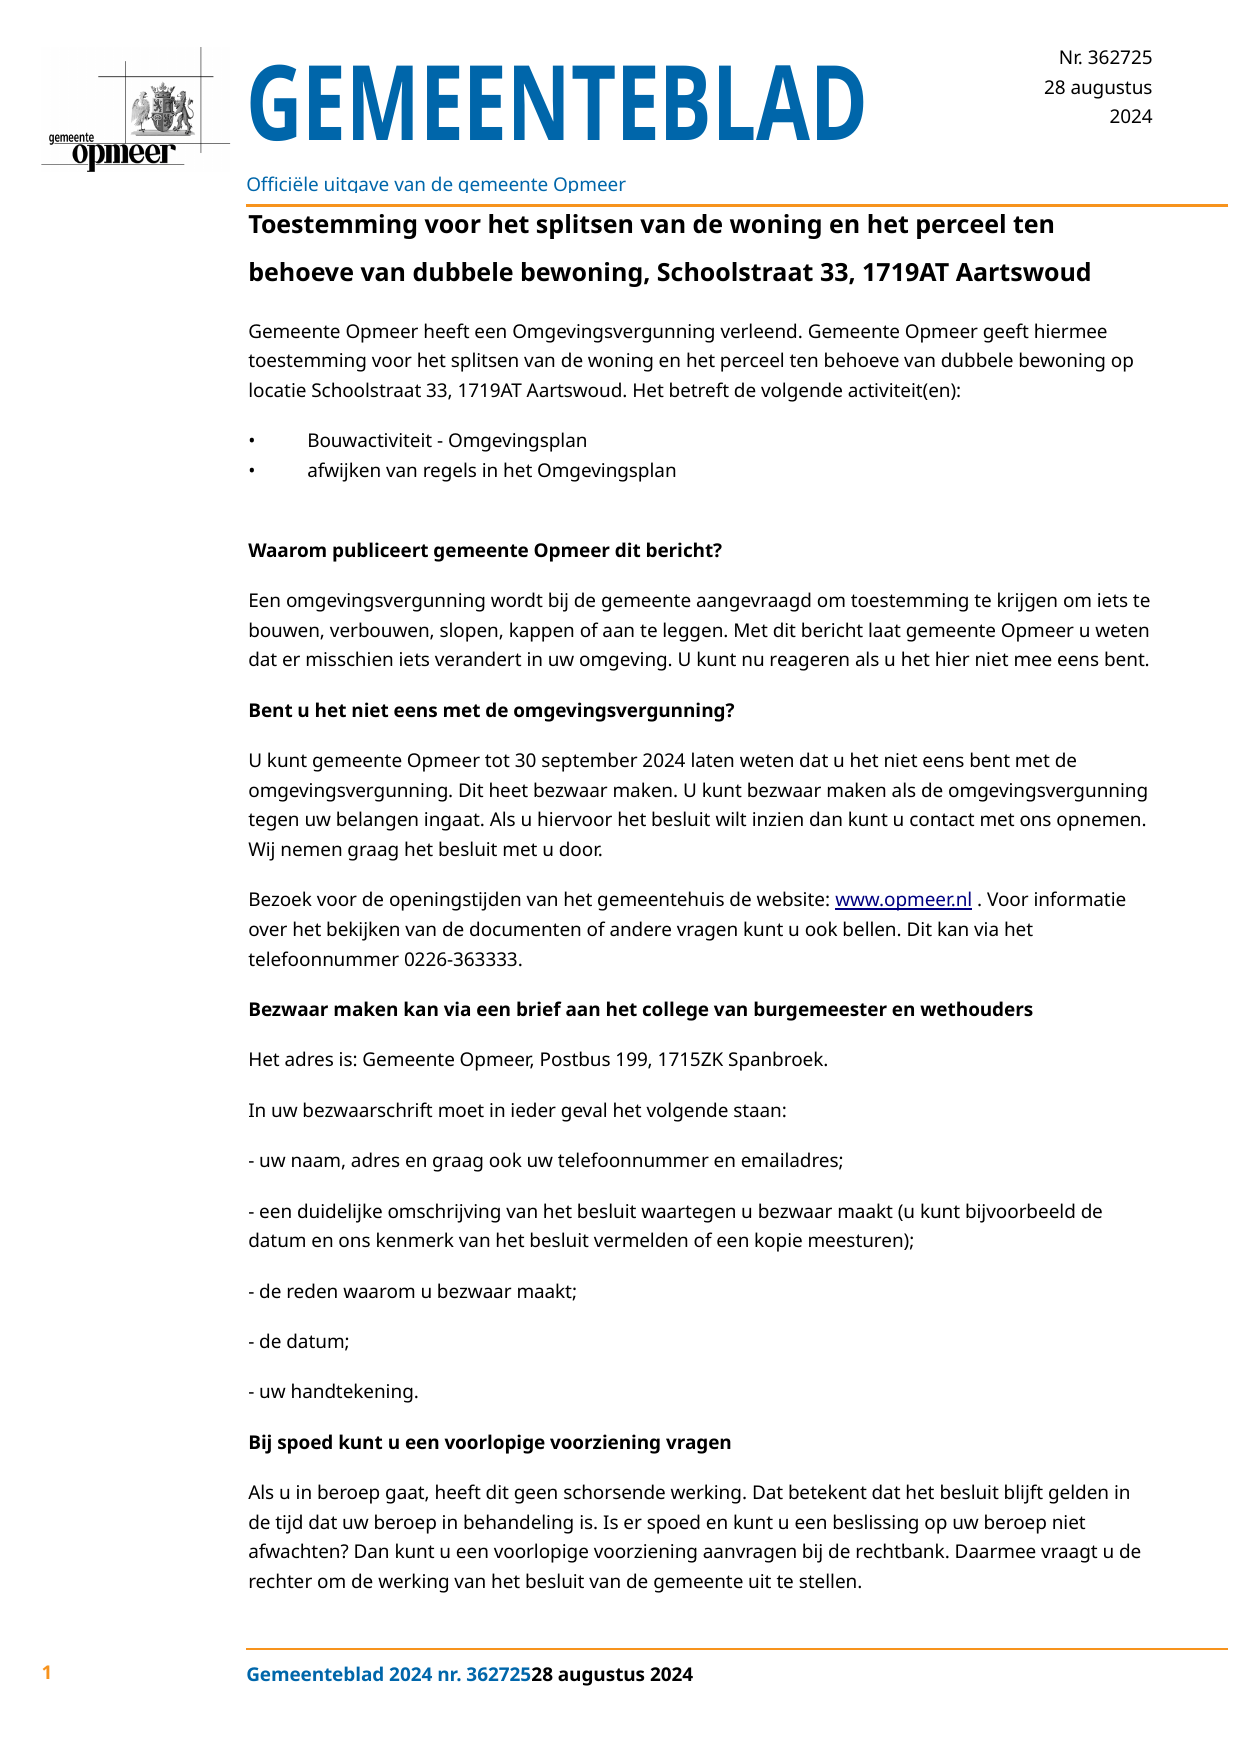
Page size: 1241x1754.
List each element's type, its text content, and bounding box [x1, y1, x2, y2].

text Bij spoed kunt u een voorlopige voorziening vragen [248, 1429, 1152, 1455]
text Een omgevingsvergunning wordt bij de gemeente aangevraagd om toestemming te krijgen om iets te bouwen, verbouwen, slopen, kappen of aan te leggen. Met dit bericht laat gemeente Opmeer u weten dat er misschien iets verandert in uw omgeving. U kunt nu reageren als u het hier niet mee eens bent. [248, 587, 1152, 672]
text - de datum; [248, 1328, 1152, 1354]
text U kunt gemeente Opmeer tot 30 september 2024 laten weten dat u het niet eens bent met de omgevingsvergunning. Dit heet bezwaar maken. U kunt bezwaar maken als de omgevingsvergunning tegen uw belangen ingaat. Als u hiervoor het besluit wilt inzien dan kunt u contact met ons opnemen. Wij nemen graag het besluit met u door. [248, 747, 1152, 862]
list Bouwactiviteit - Omgevingsplan [248, 427, 1152, 453]
text Bent u het niet eens met de omgevingsvergunning? [248, 697, 1152, 723]
text - uw naam, adres en graag ook uw telefoonnummer en emailadres; [248, 1147, 1152, 1173]
text - uw handtekening. [248, 1379, 1152, 1404]
list afwijken van regels in het Omgevingsplan [248, 457, 1152, 483]
picture [41, 47, 231, 172]
text Bezoek voor de openingstijden van het gemeentehuis de website: www.opmeer.nl . Voor informatie over het bekijken van de documenten of andere vragen kunt u ook bellen. Dit kan via het telefoonnummer 0226-363333. [248, 887, 1152, 972]
text - de reden waarom u bezwaar maakt; [248, 1278, 1152, 1304]
text - een duidelijke omschrijving van het besluit waartegen u bezwaar maakt (u kunt bijvoorbeeld de datum en ons kenmerk van het besluit vermelden of een kopie meesturen); [248, 1198, 1152, 1253]
text In uw bezwaarschrift moet in ieder geval het volgende staan: [248, 1097, 1152, 1123]
text Als u in beroep gaat, heeft dit geen schorsende werking. Dat betekent dat het besluit blijft gelden in de tijd dat uw beroep in behandeling is. Is er spoed en kunt u een beslissing op uw beroep niet afwachten? Dan kunt u een voorlopige voorziening aanvragen bij de rechtbank. Daarmee vraagt u de rechter om de werking van het besluit van de gemeente uit te stellen. [248, 1479, 1152, 1594]
text Gemeente Opmeer heeft een Omgevingsvergunning verleend. Gemeente Opmeer geeft hiermee toestemming voor het splitsen van de woning en het perceel ten behoeve van dubbele bewoning op locatie Schoolstraat 33, 1719AT Aartswoud. Het betreft de volgende activiteit(en): [248, 318, 1152, 403]
text Toestemming voor het splitsen van de woning en het perceel ten behoeve van dubbele bewoning, Schoolstraat 33, 1719AT Aartswoud [248, 207, 1152, 288]
text Waarom publiceert gemeente Opmeer dit bericht? [248, 537, 1152, 563]
text Bezwaar maken kan via een brief aan het college van burgemeester en wethouders [248, 996, 1152, 1022]
text Het adres is: Gemeente Opmeer, Postbus 199, 1715ZK Spanbroek. [248, 1047, 1152, 1072]
